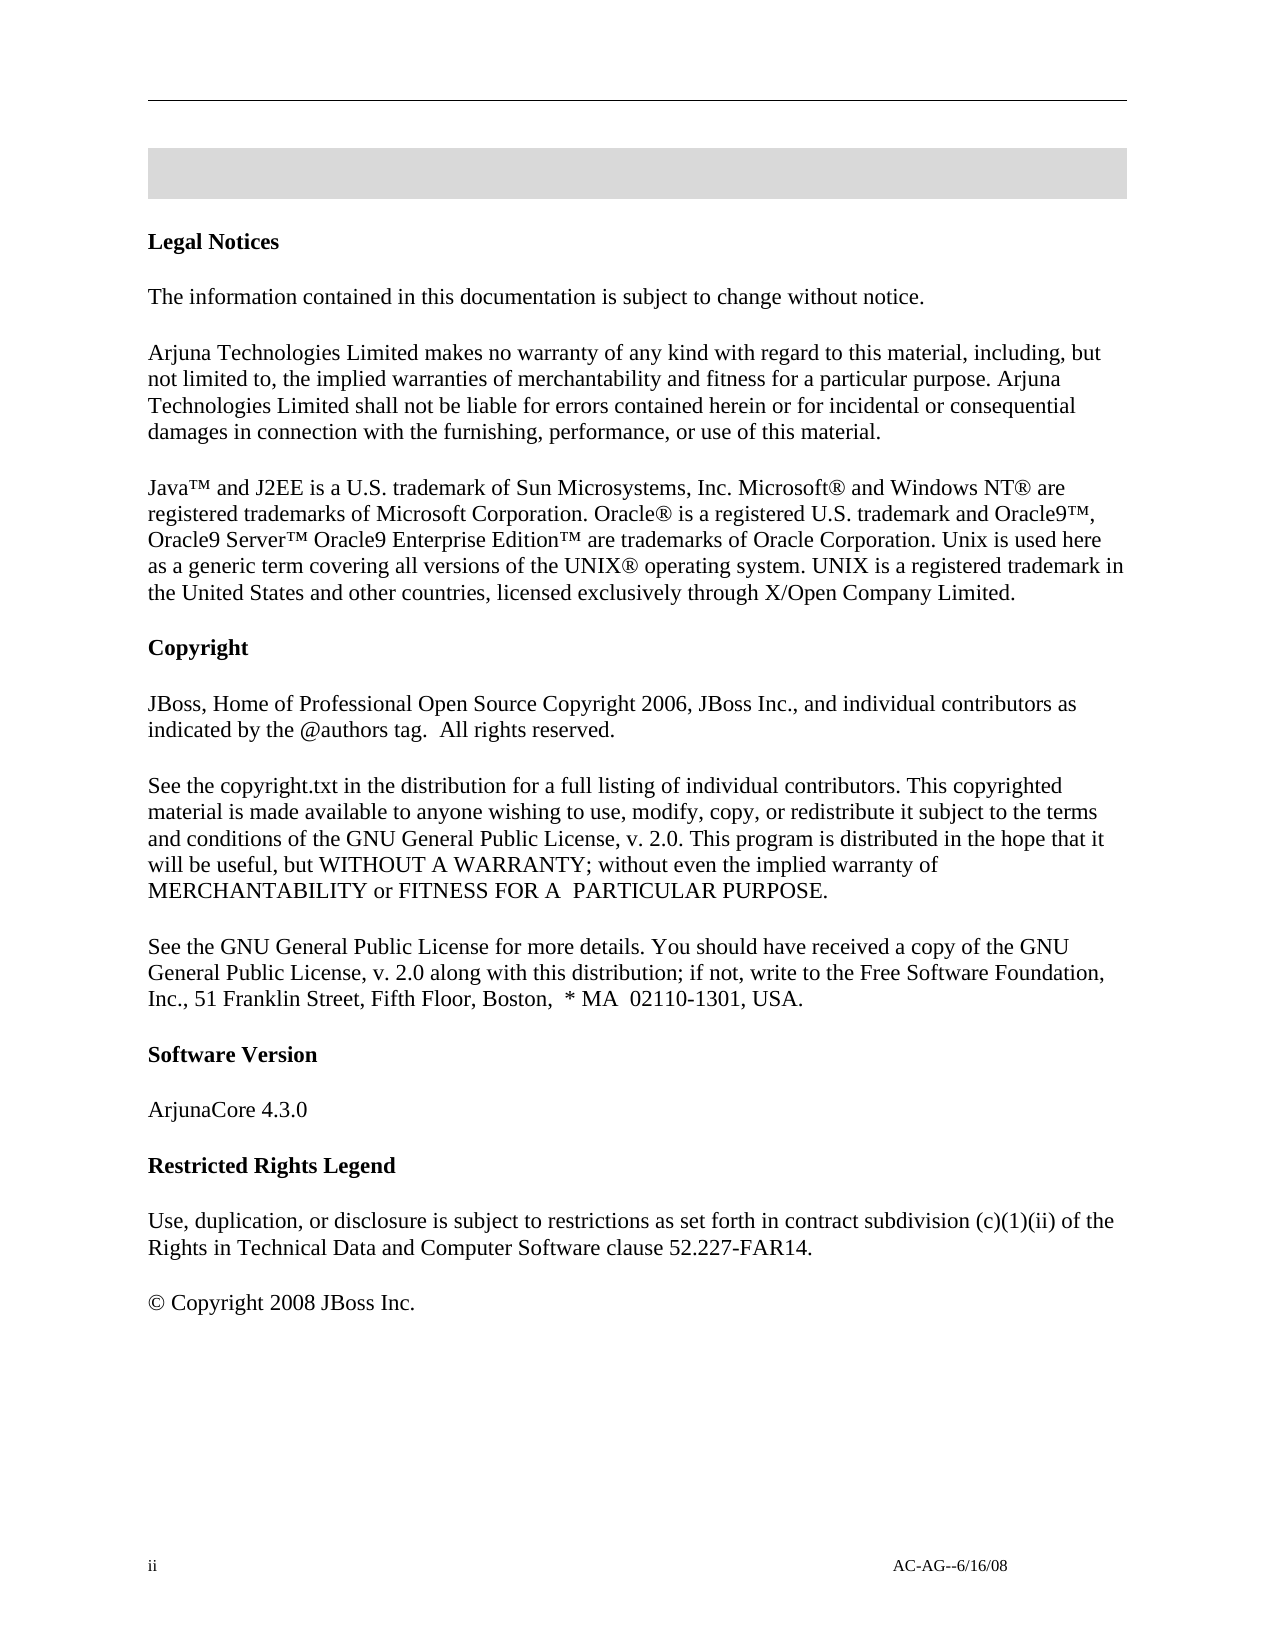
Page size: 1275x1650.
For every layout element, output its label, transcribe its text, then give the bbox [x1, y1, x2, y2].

text ArjunaCore 4.3.0 [148, 1097, 1127, 1123]
text JBoss, Home of Professional Open Source Copyright 2006, JBoss Inc., and individual contributors as indicated by the @authors tag. All rights reserved. [148, 690, 1127, 743]
text Use, duplication, or disclosure is subject to restrictions as set forth in contract subdivision (c)(1)(ii) of the Rights in Technical Data and Computer Software clause 52.227-FAR14. [148, 1208, 1127, 1260]
text © Copyright 2008 JBoss Inc. [148, 1289, 1127, 1316]
text Arjuna Technologies Limited makes no warranty of any kind with regard to this material, including, but not limited to, the implied warranties of merchantability and fitness for a particular purpose. Arjuna Technologies Limited shall not be liable for errors contained herein or for incidental or consequential damages in connection with the furnishing, performance, or use of this material. [148, 339, 1127, 444]
text Copyright [148, 634, 1127, 661]
text The information contained in this documentation is subject to change without notice. [148, 283, 1127, 310]
text See the GNU General Public License for more details. You should have received a copy of the GNU General Public License, v. 2.0 along with this distribution; if not, write to the Free Software Foundation, Inc., 51 Franklin Street, Fifth Floor, Boston, * MA 02110-1301, USA. [148, 933, 1127, 1012]
text Java™ and J2EE is a U.S. trademark of Sun Microsystems, Inc. Microsoft® and Windows NT® are registered trademarks of Microsoft Corporation. Oracle® is a registered U.S. trademark and Oracle9™, Oracle9 Server™ Oracle9 Enterprise Edition™ are trademarks of Oracle Corporation. Unix is used here as a generic term covering all versions of the UNIX® operating system. UNIX is a registered trademark in the United States and other countries, licensed exclusively through X/Open Company Limited. [148, 473, 1127, 605]
text Legal Notices [148, 228, 1127, 254]
text See the copyright.txt in the distribution for a full listing of individual contributors. This copyrighted material is made available to anyone wishing to use, modify, copy, or redistribute it subject to the terms and conditions of the GNU General Public License, v. 2.0. This program is distributed in the hope that it will be useful, but WITHOUT A WARRANTY; without even the implied warranty of MERCHANTABILITY or FITNESS FOR A PARTICULAR PURPOSE. [148, 772, 1127, 904]
text Restricted Rights Legend [148, 1152, 1127, 1178]
text Software Version [148, 1041, 1127, 1067]
